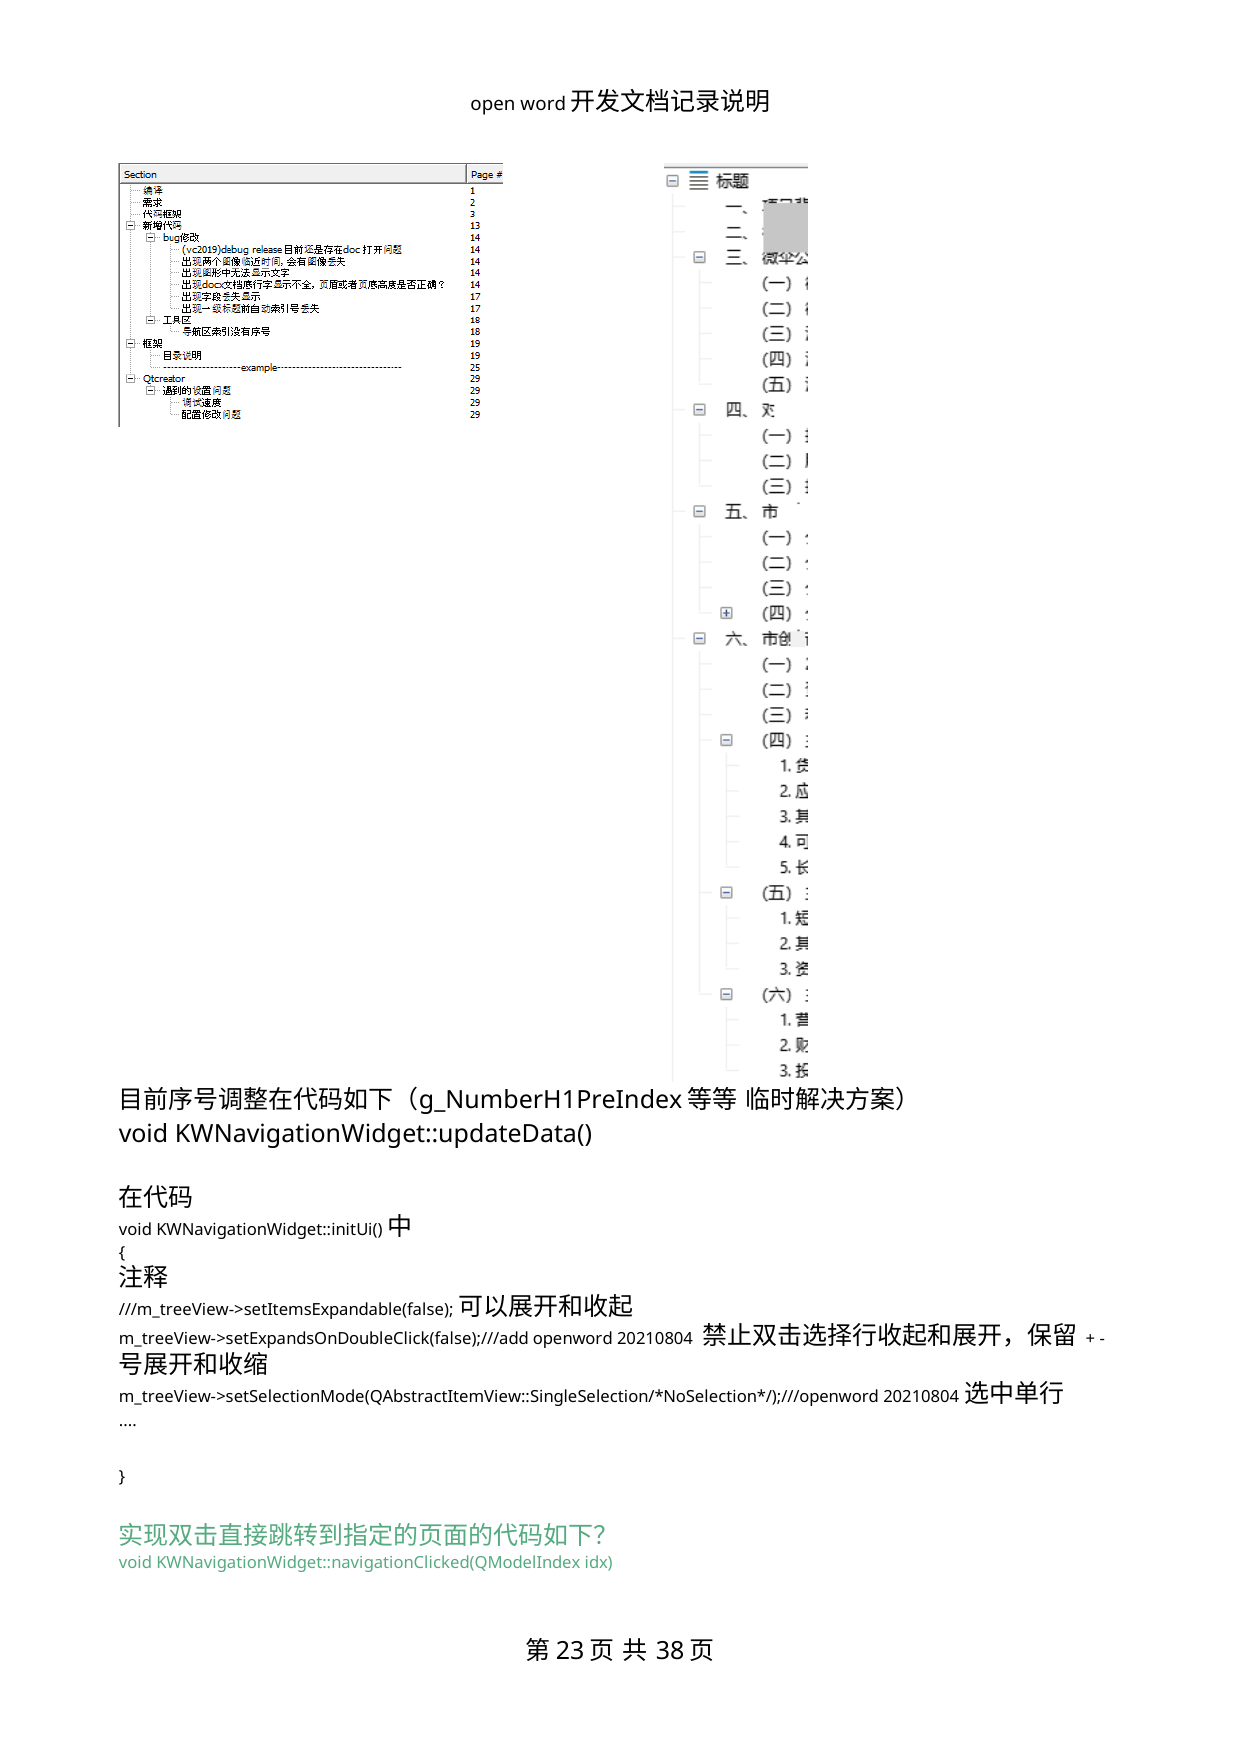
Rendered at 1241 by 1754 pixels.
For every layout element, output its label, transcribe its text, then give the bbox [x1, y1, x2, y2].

text void KWNavigationWidget::updateData() [119, 1116, 1121, 1149]
text 注释 [119, 1264, 1121, 1293]
text 在代码 [119, 1183, 1121, 1212]
text .... [119, 1409, 1121, 1431]
text { [119, 1241, 1121, 1264]
text 目前序号调整在代码如下（g_NumberH1PreIndex等等 临时解决方案） [119, 1082, 1121, 1116]
text ///m_treeView->setItemsExpandable(false); 可以展开和收起 [119, 1293, 1121, 1322]
text m_treeView->setExpandsOnDoubleClick(false);///add openword 20210804 禁止双击选择行收起和展开，保留 + - 号展开和收缩 [119, 1322, 1121, 1380]
picture [664, 163, 808, 1082]
text 实现双击直接跳转到指定的页面的代码如下？ [119, 1522, 1121, 1551]
text void KWNavigationWidget::navigationClicked(QModelIndex idx) [119, 1551, 1121, 1573]
picture [118, 163, 503, 427]
text m_treeView->setSelectionMode(QAbstractItemView::SingleSelection/*NoSelection*/);///openword 20210804 选中单行 [119, 1380, 1121, 1409]
text } [119, 1465, 1121, 1488]
text void KWNavigationWidget::initUi() 中 [119, 1212, 1121, 1241]
